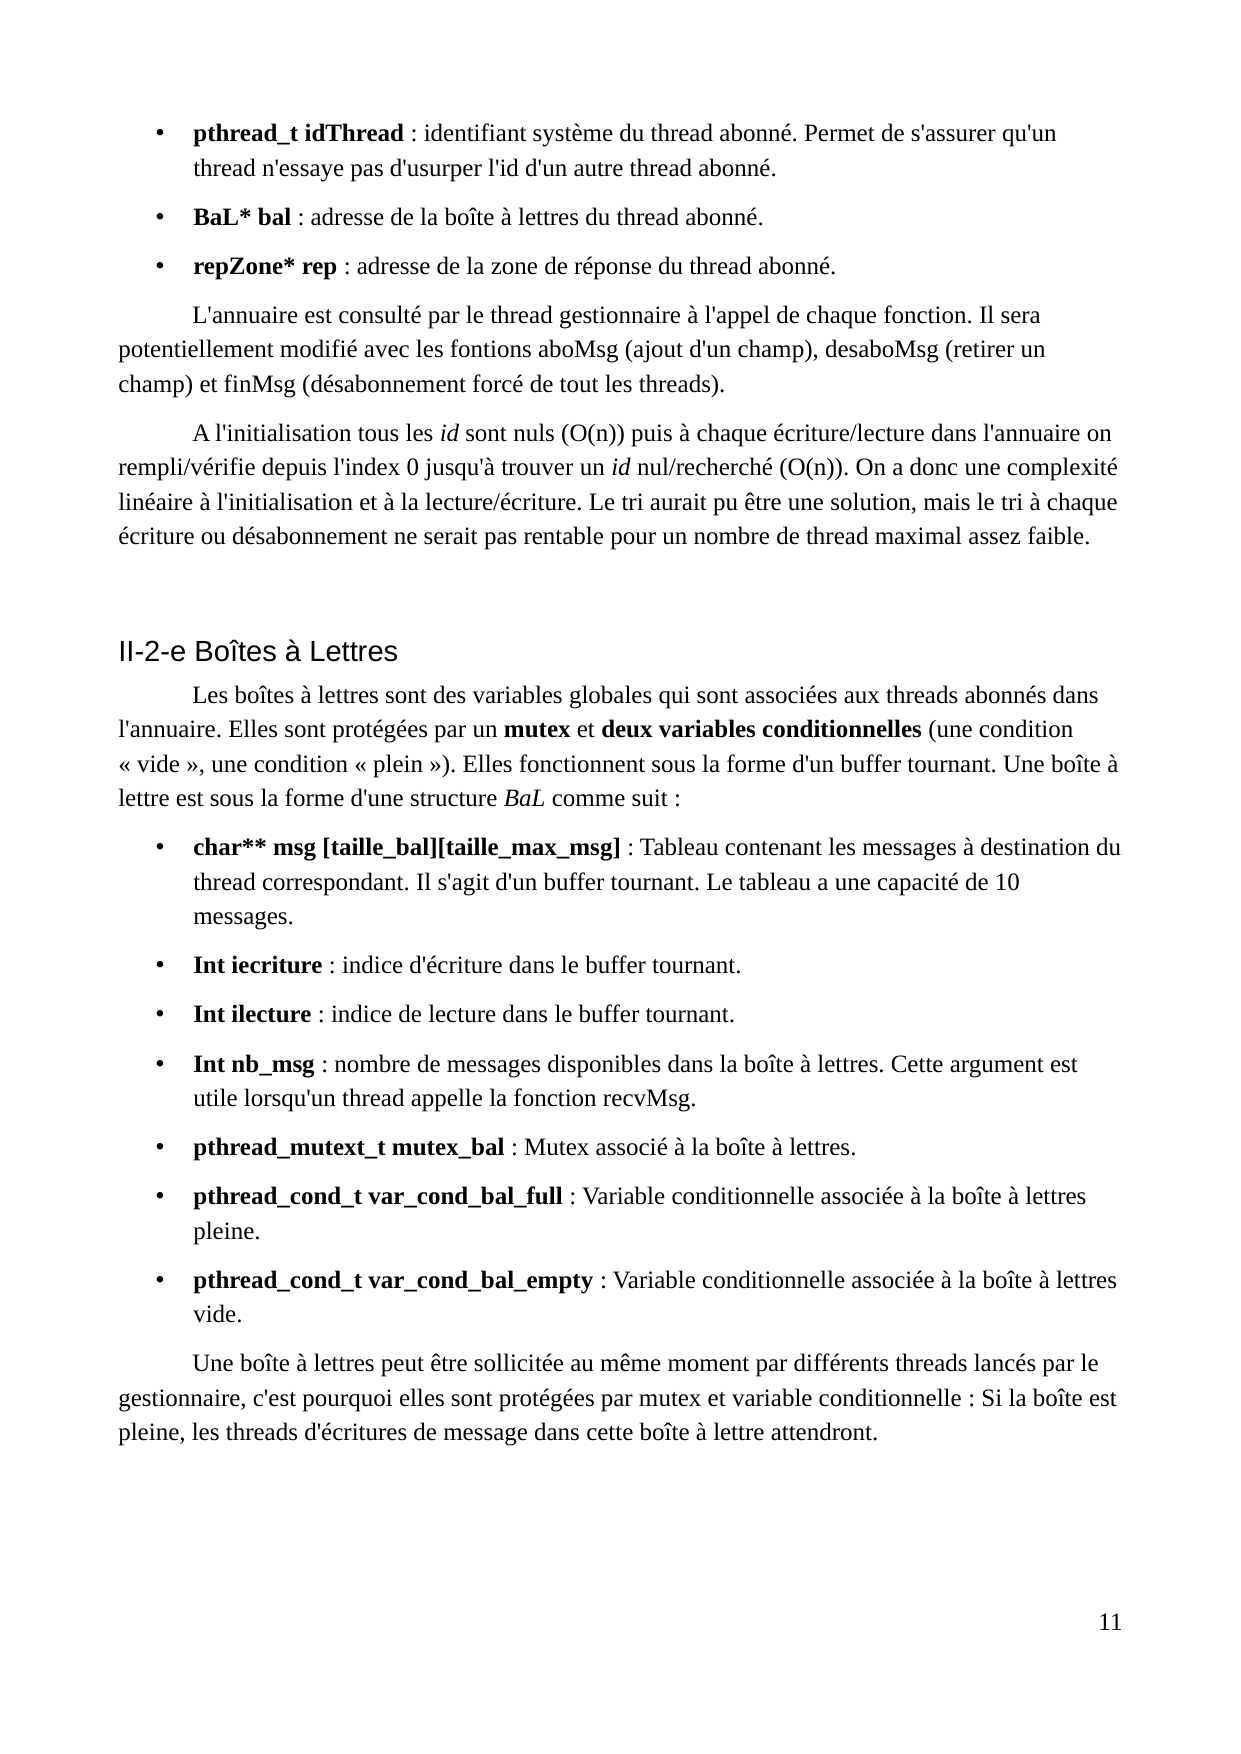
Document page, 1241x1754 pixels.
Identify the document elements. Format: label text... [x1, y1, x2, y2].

text L'annuaire est consulté par le thread gestionnaire à l'appel de chaque fonction. Il sera potentiellement modifié avec les fontions aboMsg (ajout d'un champ), desaboMsg (retirer un champ) et finMsg (désabonnement forcé de tout les threads). [118, 300, 1122, 397]
list char** msg [taille_bal][taille_max_msg] : Tableau contenant les messages à destination du thread correspondant. Il s'agit d'un buffer tournant. Le tableau a une capacité de 10 messages. [156, 832, 1122, 930]
list Int nb_msg : nombre de messages disponibles dans la boîte à lettres. Cette argument est utile lorsqu'un thread appelle la fonction recvMsg. [156, 1049, 1122, 1112]
list pthread_mutext_t mutex_bal : Mutex associé à la boîte à lettres. [156, 1132, 1122, 1161]
list pthread_t idThread : identifiant système du thread abonné. Permet de s'assurer qu'un thread n'essaye pas d'usurper l'id d'un autre thread abonné. [156, 118, 1122, 181]
list BaL* bal : adresse de la boîte à lettres du thread abonné. [156, 202, 1122, 230]
list Int ilecture : indice de lecture dans le buffer tournant. [156, 999, 1122, 1028]
list repZone* rep : adresse de la zone de réponse du thread abonné. [156, 251, 1122, 279]
list Int iecriture : indice d'écriture dans le buffer tournant. [156, 951, 1122, 979]
text Une boîte à lettres peut être sollicitée au même moment par différents threads lancés par le gestionnaire, c'est pourquoi elles sont protégées par mutex et variable conditionnelle : Si la boîte est pleine, les threads d'écritures de message dans cette boîte à lettre attendront. [118, 1348, 1122, 1446]
list pthread_cond_t var_cond_bal_empty : Variable conditionnelle associée à la boîte à lettres vide. [156, 1265, 1122, 1328]
list pthread_cond_t var_cond_bal_full : Variable conditionnelle associée à la boîte à lettres pleine. [156, 1181, 1122, 1244]
text Les boîtes à lettres sont des variables globales qui sont associées aux threads abonnés dans l'annuaire. Elles sont protégées par un mutex et deux variables conditionnelles (une condition « vide », une condition « plein »). Elles fonctionnent sous la forme d'un buffer tournant. Une boîte à lettre est sous la forme d'une structure BaL comme suit : [118, 680, 1122, 812]
subtitle II-2-e Boîtes à Lettres [118, 634, 1122, 667]
text A l'initialisation tous les id sont nuls (O(n)) puis à chaque écriture/lecture dans l'annuaire on rempli/vérifie depuis l'index 0 jusqu'à trouver un id nul/recherché (O(n)). On a donc une complexité linéaire à l'initialisation et à la lecture/écriture. Le tri aurait pu être une solution, mais le tri à chaque écriture ou désabonnement ne serait pas rentable pour un nombre de thread maximal assez faible. [118, 418, 1122, 550]
